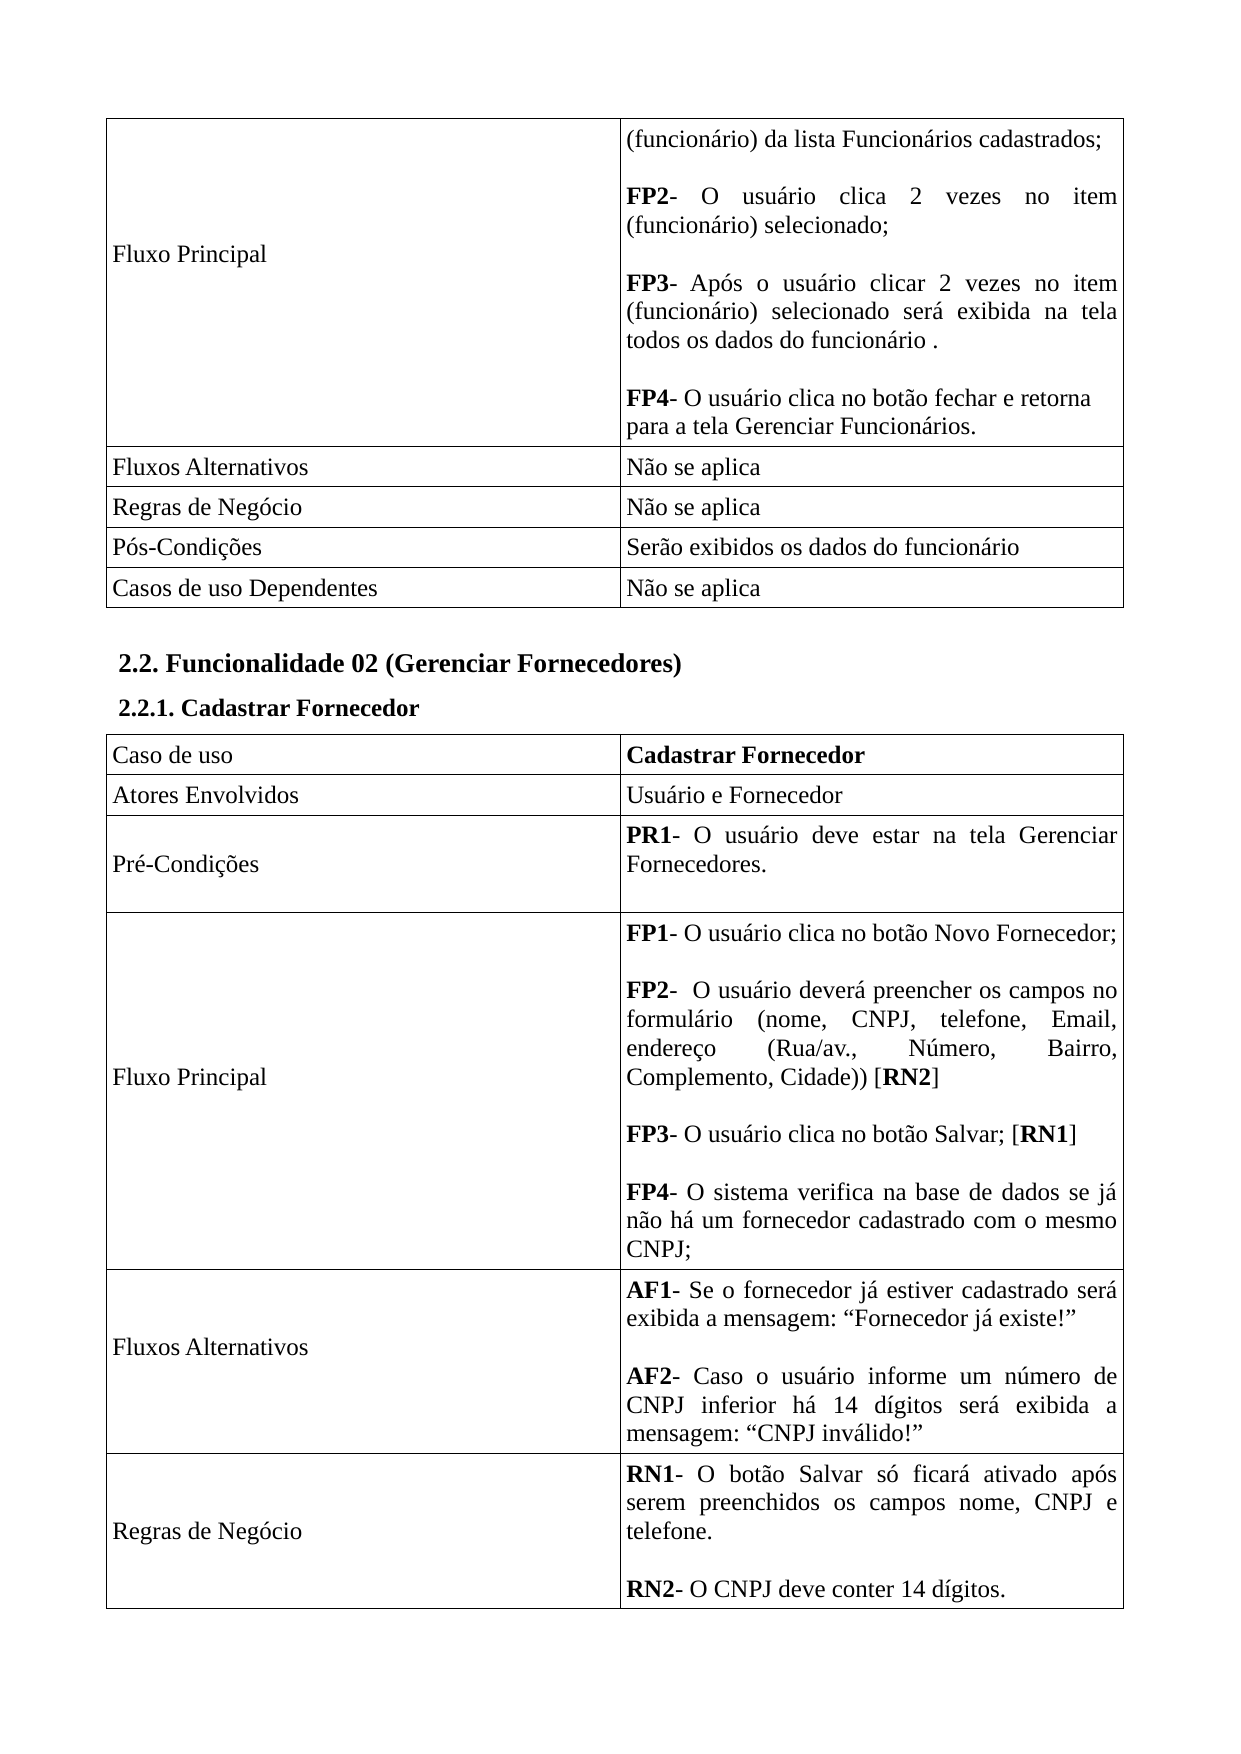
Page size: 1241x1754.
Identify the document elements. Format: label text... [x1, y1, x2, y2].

table_cell Fluxos Alternativos [107, 447, 620, 486]
table_cell Pré-Condições [107, 816, 620, 912]
table_cell Fluxo Principal [107, 913, 620, 1269]
table_cell FP1- O usuário clica no botão Novo Fornecedor; FP2- O usuário deverá preencher os campos no formulário (nome, CNPJ, telefone, Email, endereço (Rua/av., Número, Bairro, Complemento, Cidade)) [RN2] FP3- O usuário clica no botão Salvar; [RN1] FP4- O sistema verifica na base de dados se já não há um fornecedor cadastrado com o mesmo CNPJ; [621, 913, 1123, 1269]
table_cell Usuário e Fornecedor [621, 775, 1123, 814]
subtitle 2.2.1. Cadastrar Fornecedor [118, 693, 1122, 721]
table_cell Não se aplica [621, 568, 1123, 607]
table_cell RN1- O botão Salvar só ficará ativado após serem preenchidos os campos nome, CNPJ e telefone. RN2- O CNPJ deve conter 14 dígitos. [621, 1454, 1123, 1608]
table_header Caso de uso [107, 735, 620, 774]
table_cell Casos de uso Dependentes [107, 568, 620, 607]
table_cell Fluxo Principal [107, 119, 620, 446]
table_cell AF1- Se o fornecedor já estiver cadastrado será exibida a mensagem: “Fornecedor já existe!” AF2- Caso o usuário informe um número de CNPJ inferior há 14 dígitos será exibida a mensagem: “CNPJ inválido!” [621, 1270, 1123, 1453]
text 2.2. Funcionalidade 02 (Gerenciar Fornecedores) [118, 647, 1122, 678]
table_cell Pós-Condições [107, 528, 620, 567]
table_cell PR1- O usuário deve estar na tela Gerenciar Fornecedores. [621, 816, 1123, 912]
table_cell Atores Envolvidos [107, 775, 620, 814]
table_header Cadastrar Fornecedor [621, 735, 1123, 774]
table_cell Serão exibidos os dados do funcionário [621, 528, 1123, 567]
table_cell Regras de Negócio [107, 487, 620, 527]
table_cell Fluxos Alternativos [107, 1270, 620, 1453]
table_cell (funcionário) da lista Funcionários cadastrados; FP2- O usuário clica 2 vezes no item (funcionário) selecionado; FP3- Após o usuário clicar 2 vezes no item (funcionário) selecionado será exibida na tela todos os dados do funcionário . FP4- O usuário clica no botão fechar e retorna para a tela Gerenciar Funcionários. [621, 119, 1123, 446]
table_cell Não se aplica [621, 487, 1123, 527]
table_cell Regras de Negócio [107, 1454, 620, 1608]
table_cell Não se aplica [621, 447, 1123, 486]
